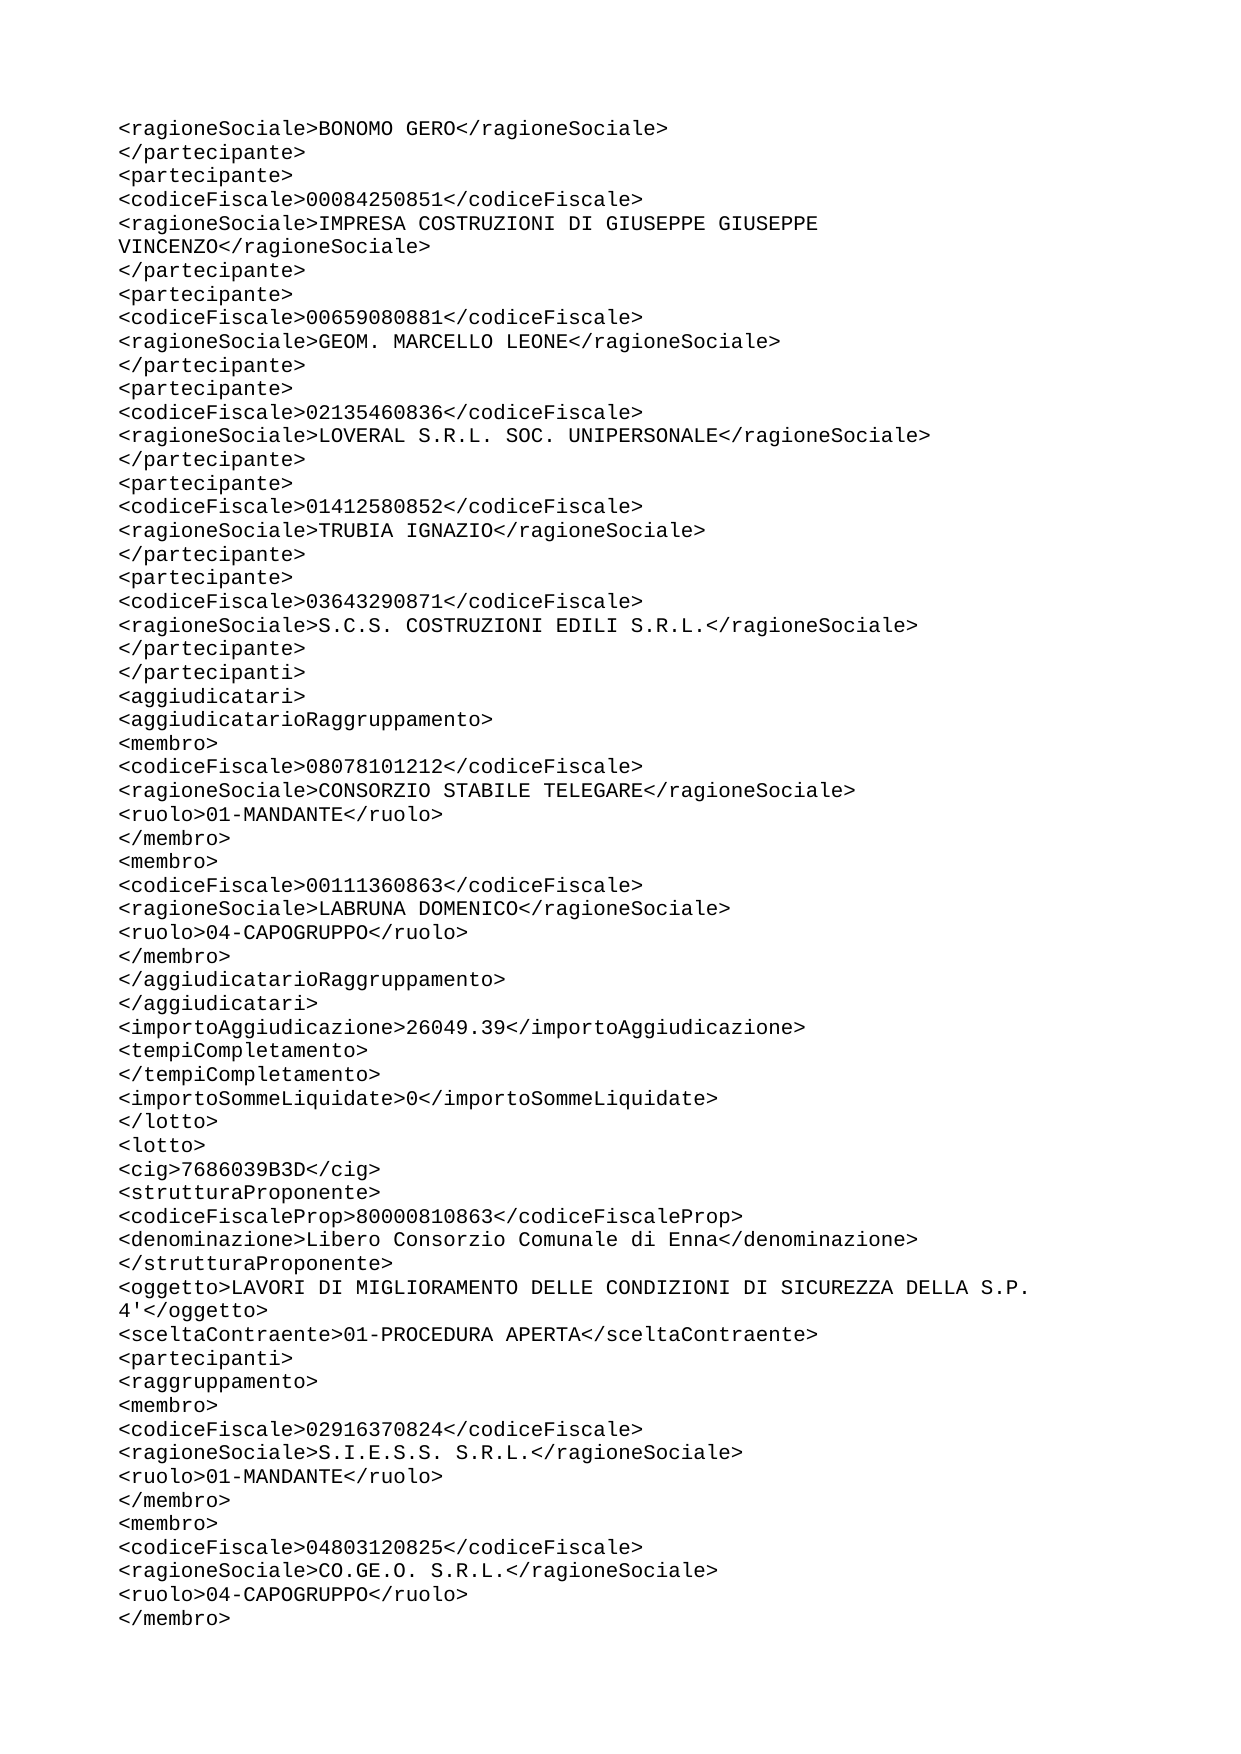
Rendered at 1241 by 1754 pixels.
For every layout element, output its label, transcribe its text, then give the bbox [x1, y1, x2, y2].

text <strutturaProponente> [118, 1182, 1122, 1206]
text <codiceFiscale>04803120825</codiceFiscale> [118, 1537, 1122, 1561]
text <codiceFiscale>00659080881</codiceFiscale> [118, 307, 1122, 331]
text <ragioneSociale>TRUBIA IGNAZIO</ragioneSociale> [118, 520, 1122, 544]
text <codiceFiscale>00084250851</codiceFiscale> [118, 189, 1122, 213]
text </membro> [118, 946, 1122, 969]
text <oggetto>LAVORI DI MIGLIORAMENTO DELLE CONDIZIONI DI SICUREZZA DELLA S.P. 4'</oggetto> [118, 1277, 1122, 1324]
text </membro> [118, 827, 1122, 851]
text <importoSommeLiquidate>0</importoSommeLiquidate> [118, 1088, 1122, 1111]
text <partecipante> [118, 567, 1122, 591]
text </aggiudicatari> [118, 993, 1122, 1017]
text <ragioneSociale>S.C.S. COSTRUZIONI EDILI S.R.L.</ragioneSociale> [118, 615, 1122, 638]
text <ragioneSociale>IMPRESA COSTRUZIONI DI GIUSEPPE GIUSEPPE VINCENZO</ragioneSociale> [118, 213, 1122, 260]
text </tempiCompletamento> [118, 1064, 1122, 1088]
text <ragioneSociale>CO.GE.O. S.R.L.</ragioneSociale> [118, 1561, 1122, 1584]
text <codiceFiscale>02135460836</codiceFiscale> [118, 402, 1122, 426]
text </membro> [118, 1608, 1122, 1631]
text </partecipante> [118, 260, 1122, 284]
text <partecipante> [118, 165, 1122, 189]
text </partecipanti> [118, 662, 1122, 686]
text <raggruppamento> [118, 1371, 1122, 1395]
text <codiceFiscale>01412580852</codiceFiscale> [118, 496, 1122, 520]
text <ragioneSociale>BONOMO GERO</ragioneSociale> [118, 118, 1122, 142]
text <ruolo>04-CAPOGRUPPO</ruolo> [118, 1584, 1122, 1608]
text <ragioneSociale>LABRUNA DOMENICO</ragioneSociale> [118, 898, 1122, 922]
text <tempiCompletamento> [118, 1040, 1122, 1064]
text <ruolo>01-MANDANTE</ruolo> [118, 804, 1122, 827]
text <partecipanti> [118, 1348, 1122, 1371]
text <ragioneSociale>GEOM. MARCELLO LEONE</ragioneSociale> [118, 331, 1122, 354]
text <denominazione>Libero Consorzio Comunale di Enna</denominazione> [118, 1229, 1122, 1253]
text <ragioneSociale>CONSORZIO STABILE TELEGARE</ragioneSociale> [118, 780, 1122, 804]
text <codiceFiscale>00111360863</codiceFiscale> [118, 875, 1122, 898]
text <aggiudicatari> [118, 686, 1122, 709]
text </lotto> [118, 1111, 1122, 1135]
text </strutturaProponente> [118, 1253, 1122, 1277]
text <ruolo>01-MANDANTE</ruolo> [118, 1466, 1122, 1489]
text </partecipante> [118, 449, 1122, 473]
text <partecipante> [118, 473, 1122, 496]
text <membro> [118, 1395, 1122, 1419]
text <codiceFiscale>08078101212</codiceFiscale> [118, 757, 1122, 780]
text <ruolo>04-CAPOGRUPPO</ruolo> [118, 922, 1122, 946]
text <partecipante> [118, 284, 1122, 307]
text <membro> [118, 733, 1122, 757]
text <importoAggiudicazione>26049.39</importoAggiudicazione> [118, 1017, 1122, 1040]
text </aggiudicatarioRaggruppamento> [118, 969, 1122, 993]
text <ragioneSociale>LOVERAL S.R.L. SOC. UNIPERSONALE</ragioneSociale> [118, 426, 1122, 449]
text </partecipante> [118, 638, 1122, 662]
text <cig>7686039B3D</cig> [118, 1158, 1122, 1182]
text <codiceFiscale>02916370824</codiceFiscale> [118, 1419, 1122, 1442]
text <sceltaContraente>01-PROCEDURA APERTA</sceltaContraente> [118, 1324, 1122, 1348]
text <ragioneSociale>S.I.E.S.S. S.R.L.</ragioneSociale> [118, 1442, 1122, 1466]
text <aggiudicatarioRaggruppamento> [118, 709, 1122, 733]
text <codiceFiscaleProp>80000810863</codiceFiscaleProp> [118, 1206, 1122, 1229]
text <codiceFiscale>03643290871</codiceFiscale> [118, 591, 1122, 615]
text </partecipante> [118, 354, 1122, 378]
text <lotto> [118, 1135, 1122, 1158]
text </partecipante> [118, 142, 1122, 165]
text </membro> [118, 1489, 1122, 1513]
text </partecipante> [118, 544, 1122, 567]
text <partecipante> [118, 378, 1122, 402]
text <membro> [118, 851, 1122, 875]
text <membro> [118, 1513, 1122, 1537]
